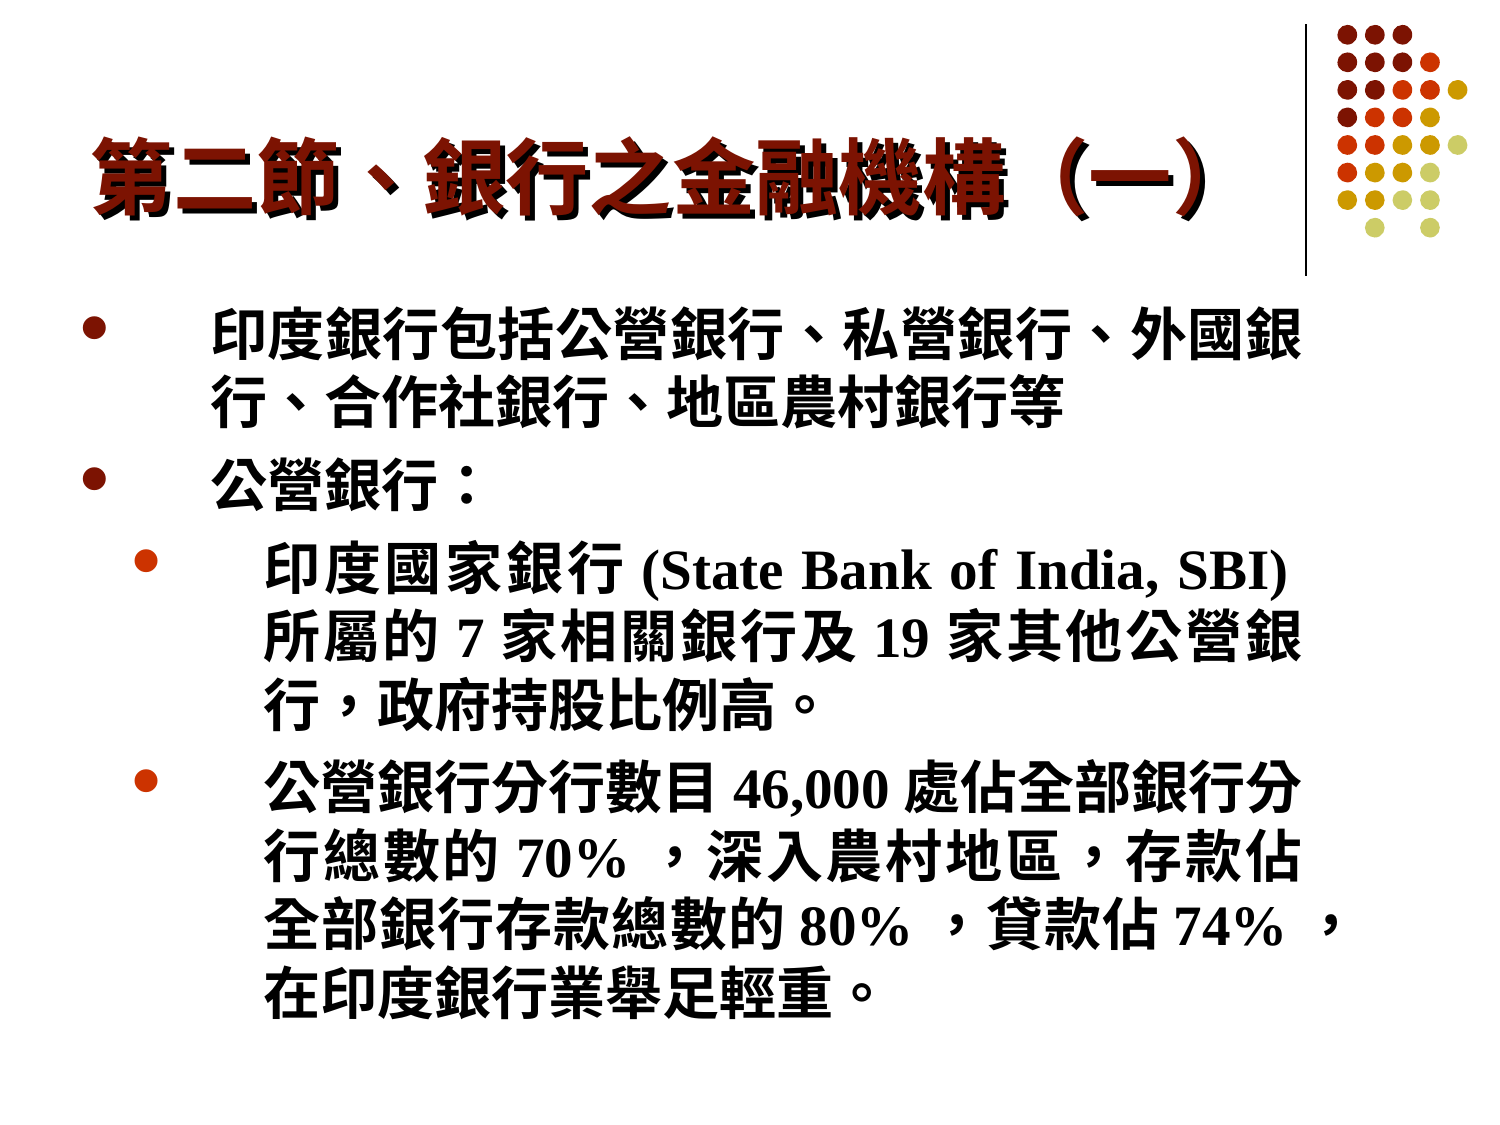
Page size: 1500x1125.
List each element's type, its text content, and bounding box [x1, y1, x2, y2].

title 第二節、銀行之金融機構（一） [74, 20, 1313, 233]
list 印度銀行包括公營銀行、私營銀行、外國銀行、合作社銀行、地區農村銀行等 公營銀行： 印度國家銀行(State Bank of India, SBI)所屬的7家相關銀行及19家其他公營銀行，政府持股比例高。 公營銀行分行數目46,000處佔全部銀行分行總數的70%，深入農村地區，存款佔全部銀行存款總數的80%，貸款佔74%，在印度銀行業舉足輕重。 [64, 290, 1317, 1035]
